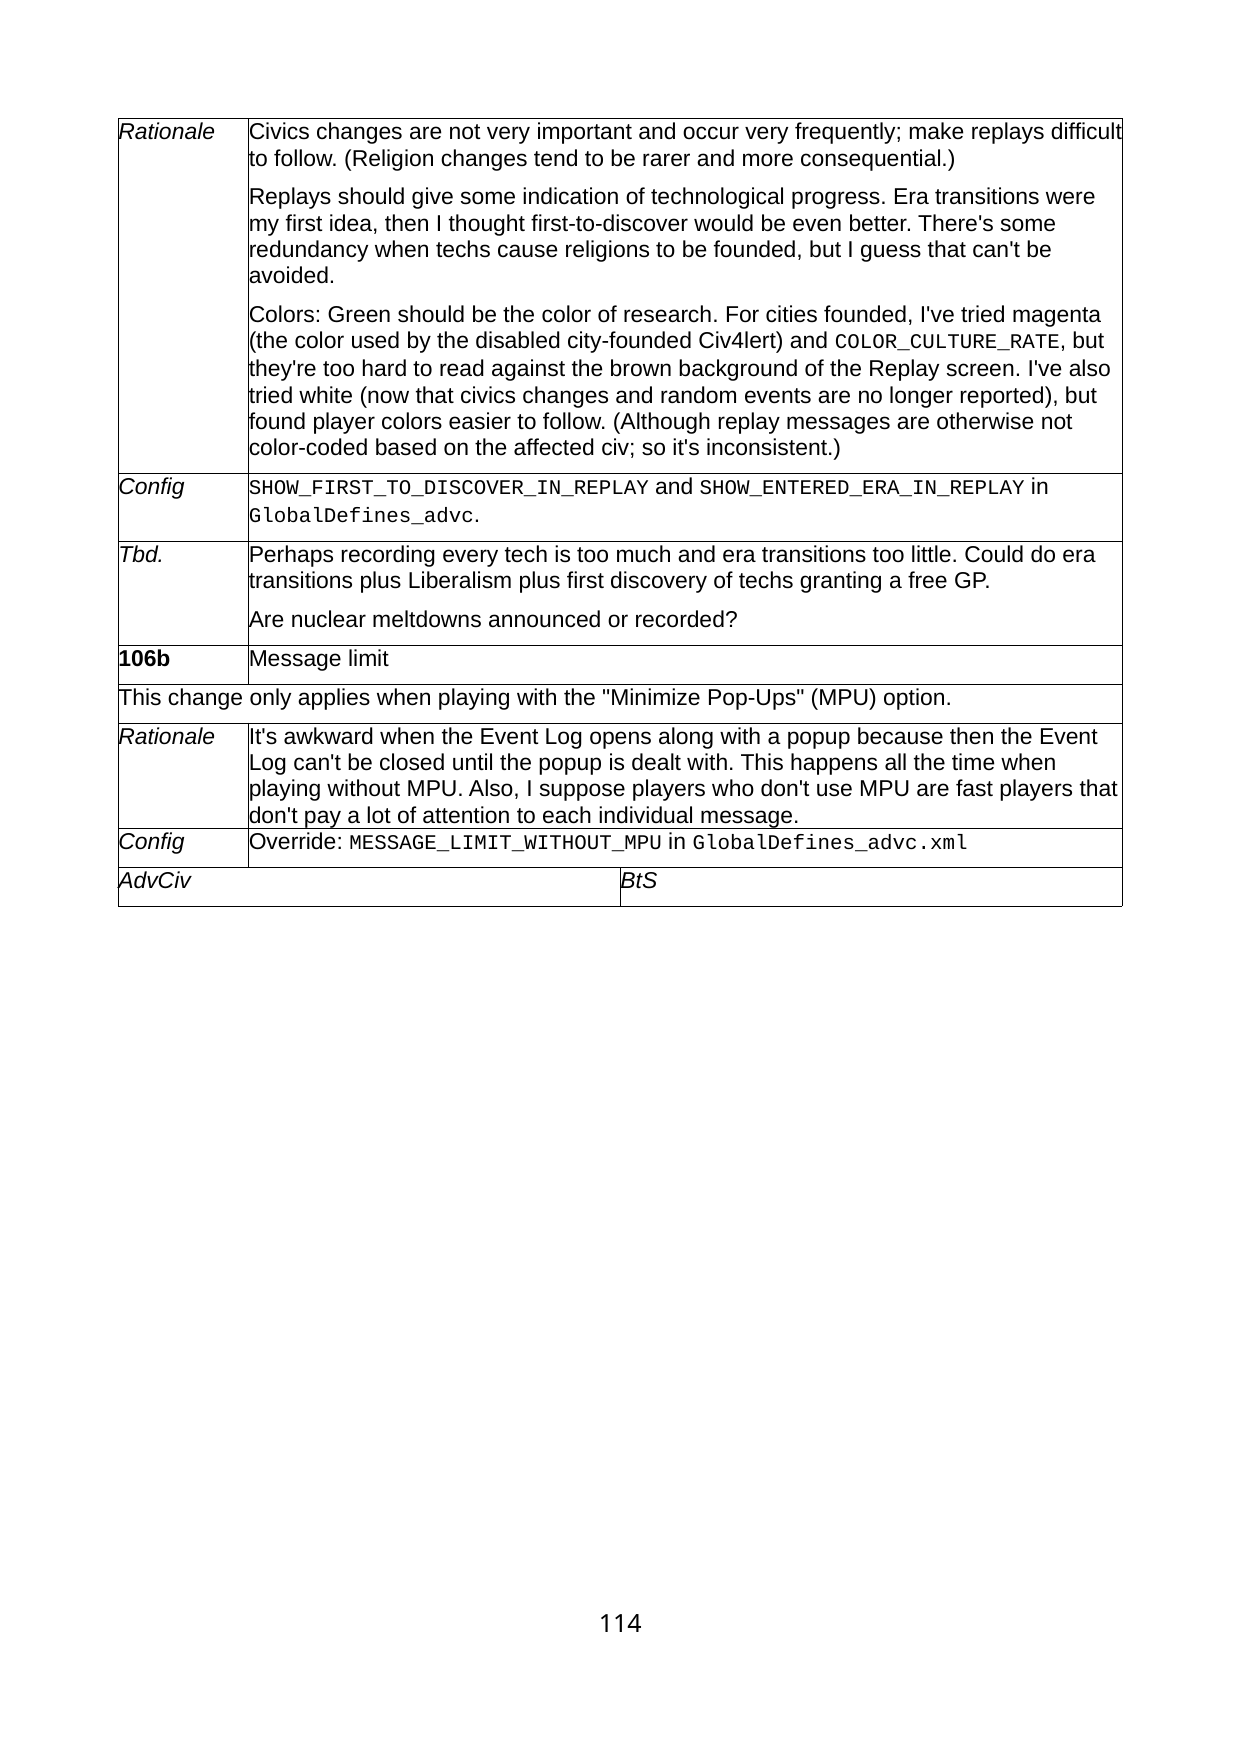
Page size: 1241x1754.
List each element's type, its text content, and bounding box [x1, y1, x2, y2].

table_cell It's awkward when the Event Log opens along with a popup because then the Event Log can't be closed until the popup is dealt with. This happens all the time when playing without MPU. Also, I suppose players who don't use MPU are fast players that don't pay a lot of attention to each individual message. [249, 724, 1122, 828]
table_cell 106b [119, 646, 248, 684]
table_cell Override: MESSAGE_LIMIT_WITHOUT_MPU in GlobalDefines_advc.xml [249, 829, 1122, 867]
table_cell AdvCiv [119, 868, 620, 906]
table_cell Rationale [119, 119, 248, 473]
table_cell This change only applies when playing with the "Minimize Pop-Ups" (MPU) option. [119, 685, 1122, 723]
table_cell Tbd. [119, 542, 248, 645]
table_cell BtS [621, 868, 1122, 906]
table_cell Perhaps recording every tech is too much and era transitions too little. Could do era transitions plus Liberalism plus first discovery of techs granting a free GP. Are nuclear meltdowns announced or recorded? [249, 542, 1122, 645]
table_cell SHOW_FIRST_TO_DISCOVER_IN_REPLAY and SHOW_ENTERED_ERA_IN_REPLAY in GlobalDefines_advc. [249, 474, 1122, 541]
table_cell Config [119, 474, 248, 541]
table_cell Config [119, 829, 248, 867]
table_cell Message limit [249, 646, 1122, 684]
table_cell Rationale [119, 724, 248, 828]
table_cell Civics changes are not very important and occur very frequently; make replays difficult to follow. (Religion changes tend to be rarer and more consequential.) Replays should give some indication of technological progress. Era transitions were my first idea, then I thought first-to-discover would be even better. There's some redundancy when techs cause religions to be founded, but I guess that can't be avoided. Colors: Green should be the color of research. For cities founded, I've tried magenta (the color used by the disabled city-founded Civ4lert) and COLOR_CULTURE_RATE, but they're too hard to read against the brown background of the Replay screen. I've also tried white (now that civics changes and random events are no longer reported), but found player colors easier to follow. (Although replay messages are otherwise not color-coded based on the affected civ; so it's inconsistent.) [249, 119, 1122, 473]
